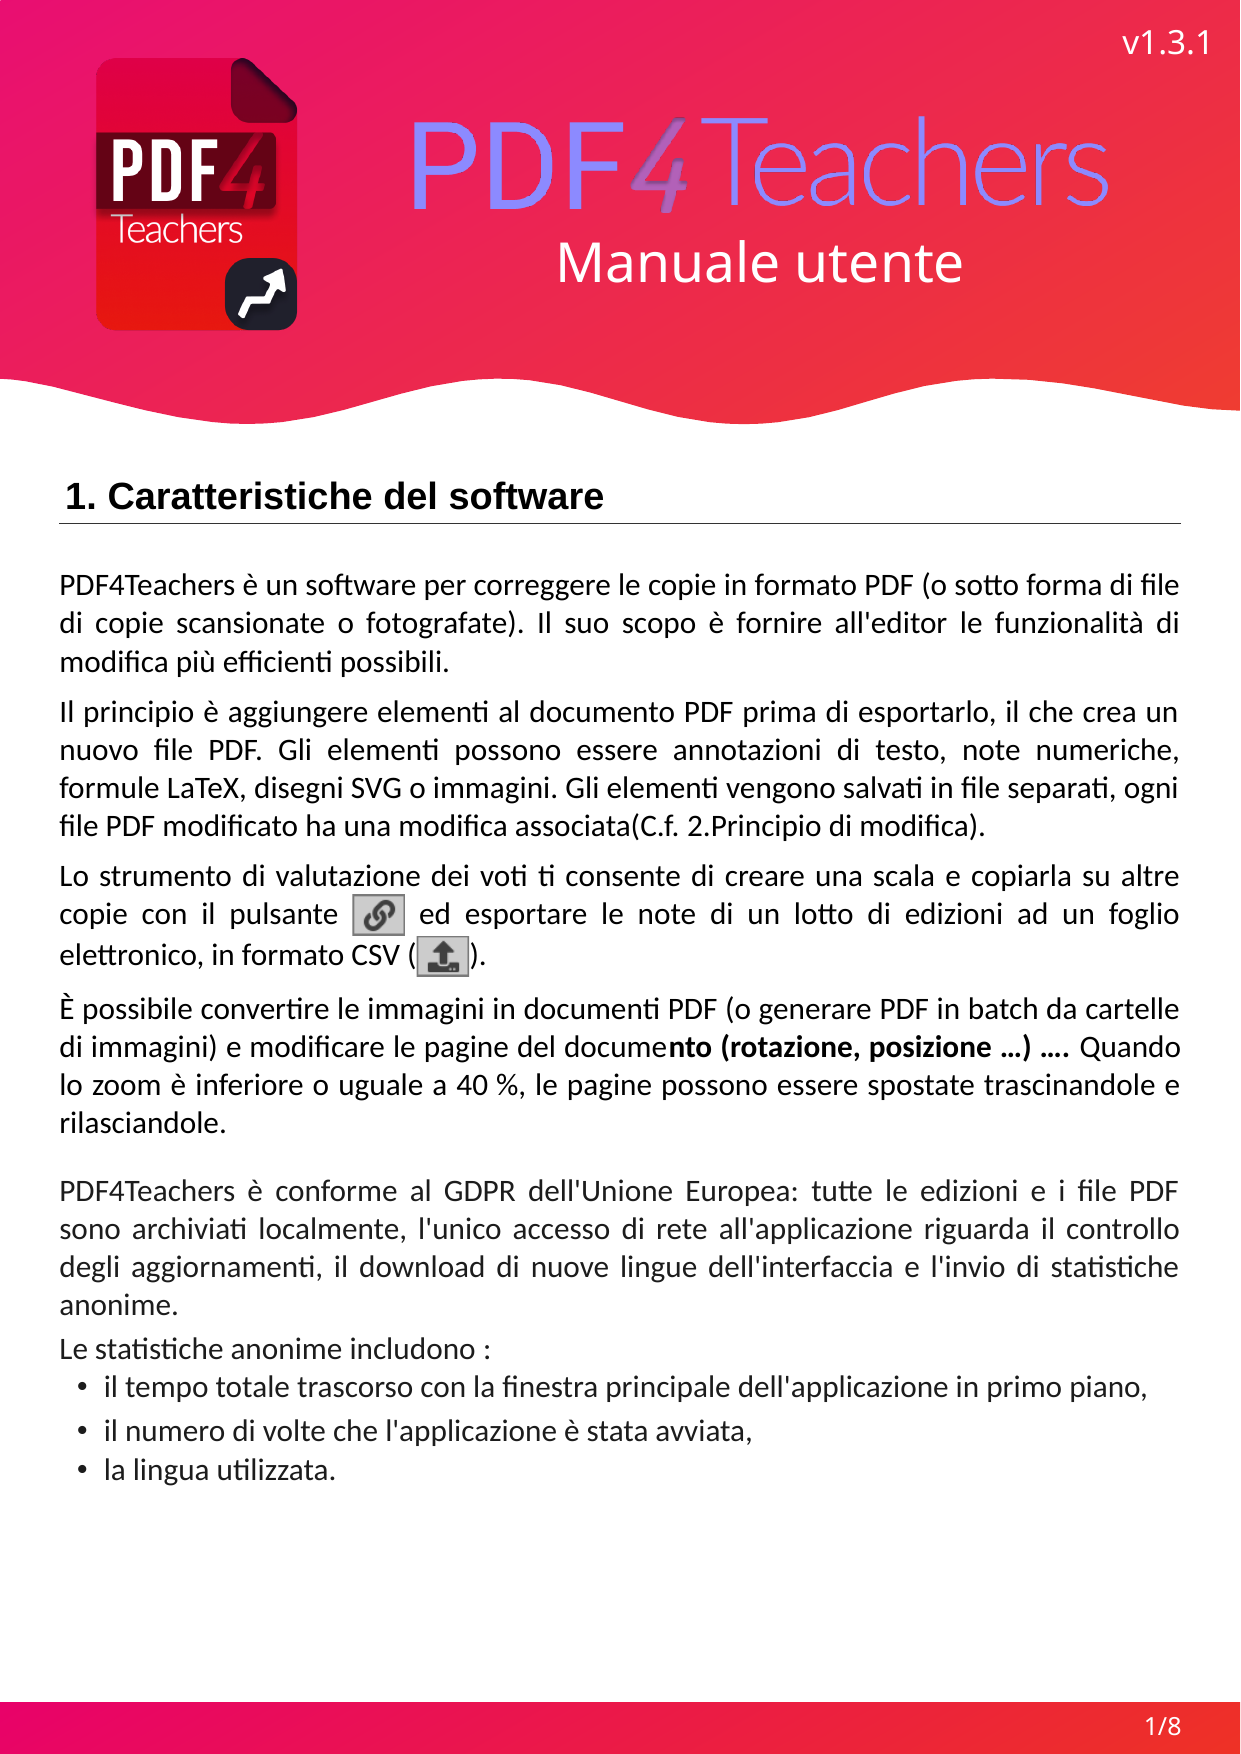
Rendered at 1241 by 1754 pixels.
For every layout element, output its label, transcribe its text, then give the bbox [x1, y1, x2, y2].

text Le statistiche anonime includono : [59, 1329, 1181, 1367]
text È possibile convertire le immagini in documenti PDF (o generare PDF in batch da cartelle di immagini) e modificare le pagine del documento (rotazione, posizione …) …. Quando lo zoom è inferiore o uguale a 40 %, le pagine possono essere spostate trascinandole e rilasciandole. [59, 989, 1181, 1141]
text PDF4Teachers è un software per correggere le copie in formato PDF (o sotto forma di file di copie scansionate o fotografate). Il suo scopo è fornire all'editor le funzionalità di modifica più efficienti possibili. [59, 566, 1181, 680]
picture [416, 936, 470, 977]
text Il principio è aggiungere elementi al documento PDF prima di esportarlo, il che crea un nuovo file PDF. Gli elementi possono essere annotazioni di testo, note numeriche, formule LaTeX, disegni SVG o immagini. Gli elementi vengono salvati in file separati, ogni file PDF modificato ha una modifica associata(C.f. 2.Principio di modifica). [59, 692, 1181, 844]
picture [390, 107, 1129, 223]
picture [352, 894, 405, 936]
text PDF4Teachers è conforme al GDPR dell'Unione Europea: tutte le edizioni e i file PDF sono archiviati localmente, l'unico accesso di rete all'applicazione riguarda il controllo degli aggiornamenti, il download di nuove lingue dell'interfaccia e l'invio di statistiche anonime. [59, 1171, 1181, 1323]
subtitle Caratteristiche del software [59, 468, 1181, 523]
list il numero di volte che l'applicazione è stata avviata, [77, 1412, 1181, 1450]
text Lo strumento di valutazione dei voti ti consente di creare una scala e copiarla su altre copie con il pulsante ed esportare le note di un lotto di edizioni ad un foglio elettronico, in formato CSV (). [59, 856, 1181, 977]
list il tempo totale trascorso con la finestra principale dell'applicazione in primo piano, [77, 1367, 1181, 1406]
list la lingua utilizzata. [77, 1450, 1181, 1488]
